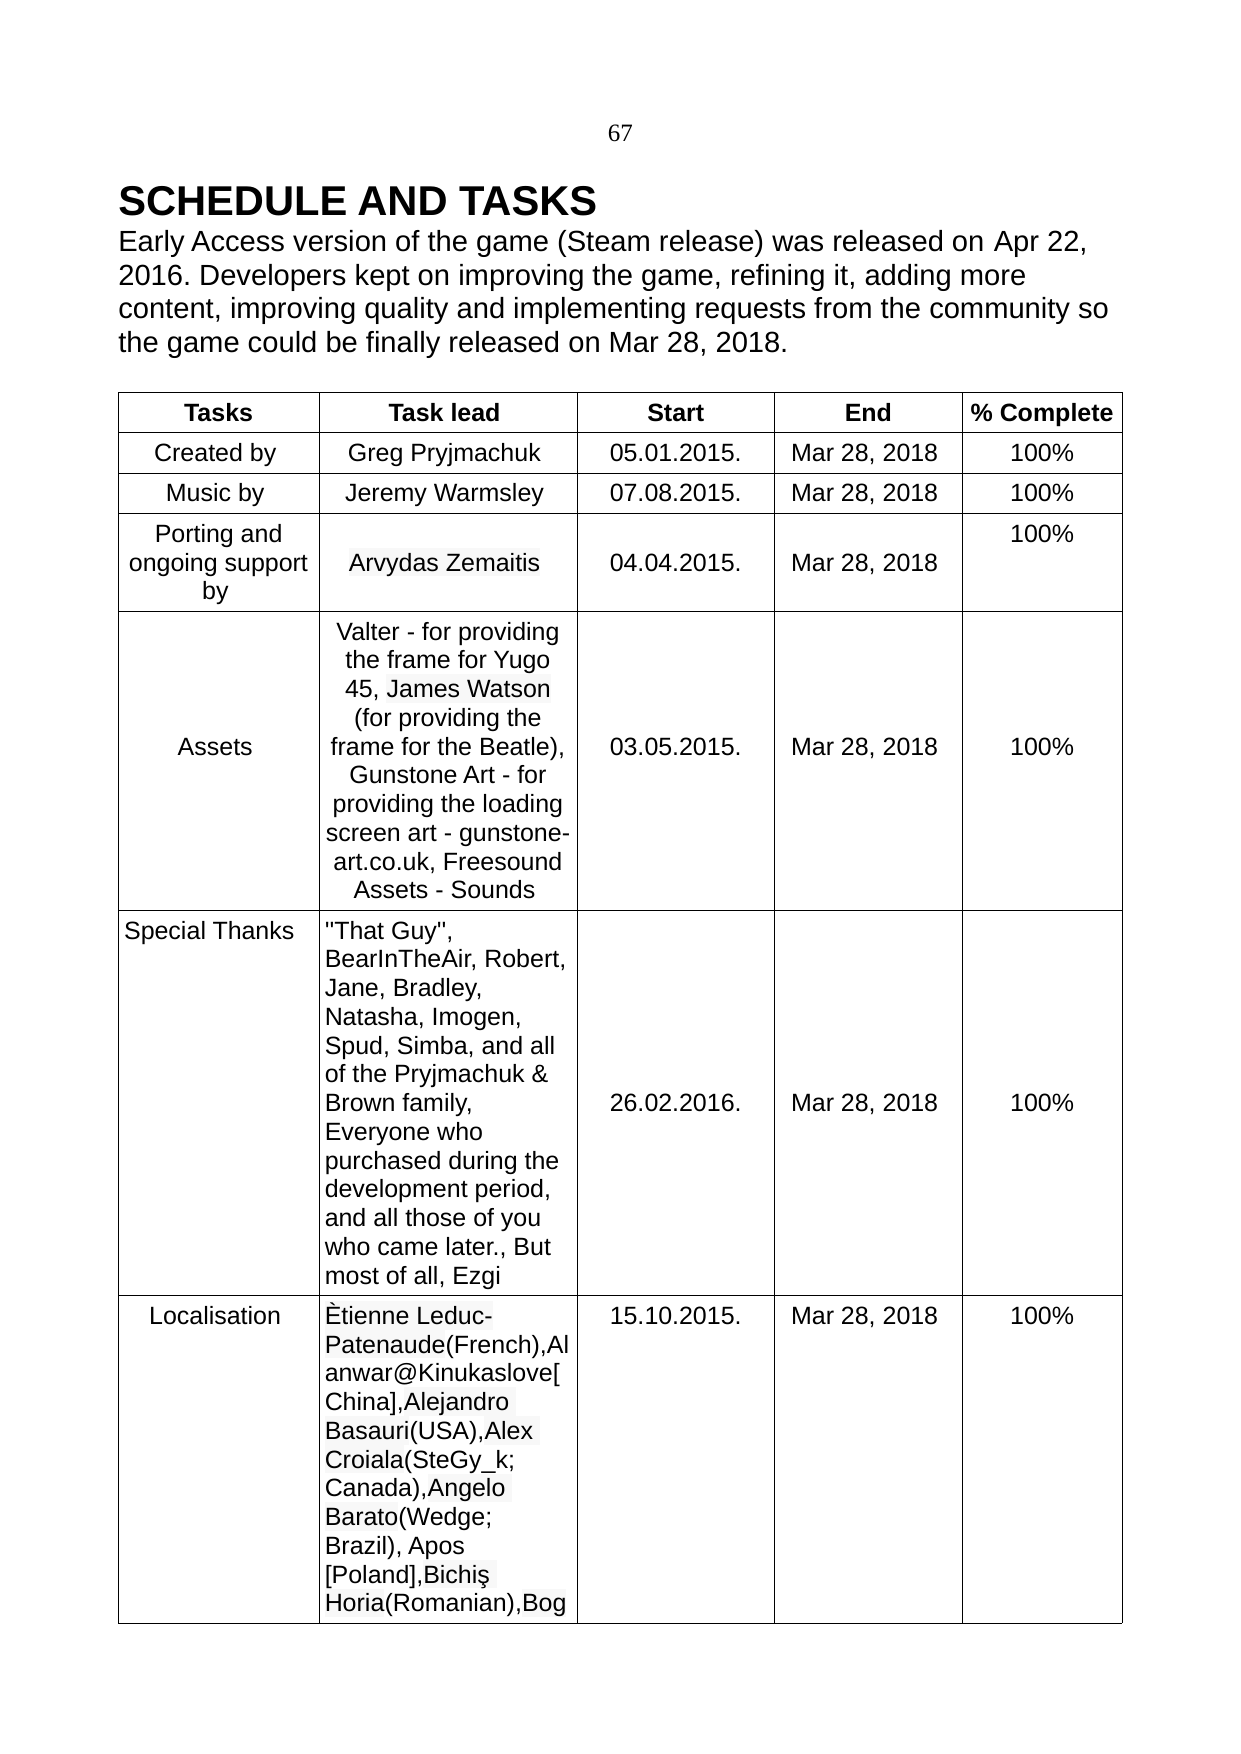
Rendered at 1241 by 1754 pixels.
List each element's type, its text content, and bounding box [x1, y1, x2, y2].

text SCHEDULE AND TASKS [118, 176, 1122, 224]
table_cell 100% [963, 514, 1122, 611]
table_cell Mar 28, 2018 [775, 474, 962, 513]
table_cell Mar 28, 2018 [775, 514, 962, 611]
table_cell Music by [119, 474, 319, 513]
table_header Task lead [320, 393, 577, 432]
table_cell Assets [119, 612, 319, 910]
table_cell Mar 28, 2018 [775, 612, 962, 910]
text Early Access version of the game (Steam release) was released on Apr 22, 2016. Developers kept on improving the game, refining it, adding more content, improving quality and implementing requests from the community so the game could be finally released on Mar 28, 2018. [118, 224, 1122, 358]
table_header Start [578, 393, 774, 432]
table_cell 07.08.2015. [578, 474, 774, 513]
table_cell Ètienne Leduc-Patenaude(French),Alanwar@Kinukaslove[China],Alejandro Basauri(USA),Alex Croiala(SteGy_k; Canada),Angelo Barato(Wedge; Brazil), Apos [Poland],Bichiş Horia(Romanian),Bog [320, 1296, 577, 1623]
table_cell ''That Guy'', BearInTheAir, Robert, Jane, Bradley, Natasha, Imogen, Spud, Simba, and all of the Pryjmachuk & Brown family, Everyone who purchased during the development period, and all those of you who came later., But most of all, Ezgi [320, 911, 577, 1295]
table_cell 04.04.2015. [578, 514, 774, 611]
table_cell Arvydas Zemaitis [320, 514, 577, 611]
table_cell 100% [963, 911, 1122, 1295]
table_cell Mar 28, 2018 [775, 1296, 962, 1623]
table_header End [775, 393, 962, 432]
table_header % Complete [963, 393, 1122, 432]
table_cell Greg Pryjmachuk [320, 433, 577, 473]
table_cell 15.10.2015. [578, 1296, 774, 1623]
table_cell Porting and ongoing support by [119, 514, 319, 611]
table_cell 100% [963, 474, 1122, 513]
table_cell 05.01.2015. [578, 433, 774, 473]
table_cell Special Thanks [119, 911, 319, 1295]
table_cell 100% [963, 612, 1122, 910]
table_cell 03.05.2015. [578, 612, 774, 910]
table_cell Mar 28, 2018 [775, 911, 962, 1295]
table_header Tasks [119, 393, 319, 432]
table_cell 100% [963, 433, 1122, 473]
table_cell 26.02.2016. [578, 911, 774, 1295]
table_cell Localisation [119, 1296, 319, 1623]
table_cell Valter - for providing the frame for Yugo 45, James Watson (for providing the frame for the Beatle), Gunstone Art - for providing the loading screen art - gunstone-art.co.uk, Freesound Assets - Sounds [320, 612, 577, 910]
table_cell Mar 28, 2018 [775, 433, 962, 473]
table_cell 100% [963, 1296, 1122, 1623]
table_cell Created by [119, 433, 319, 473]
table_cell Jeremy Warmsley [320, 474, 577, 513]
